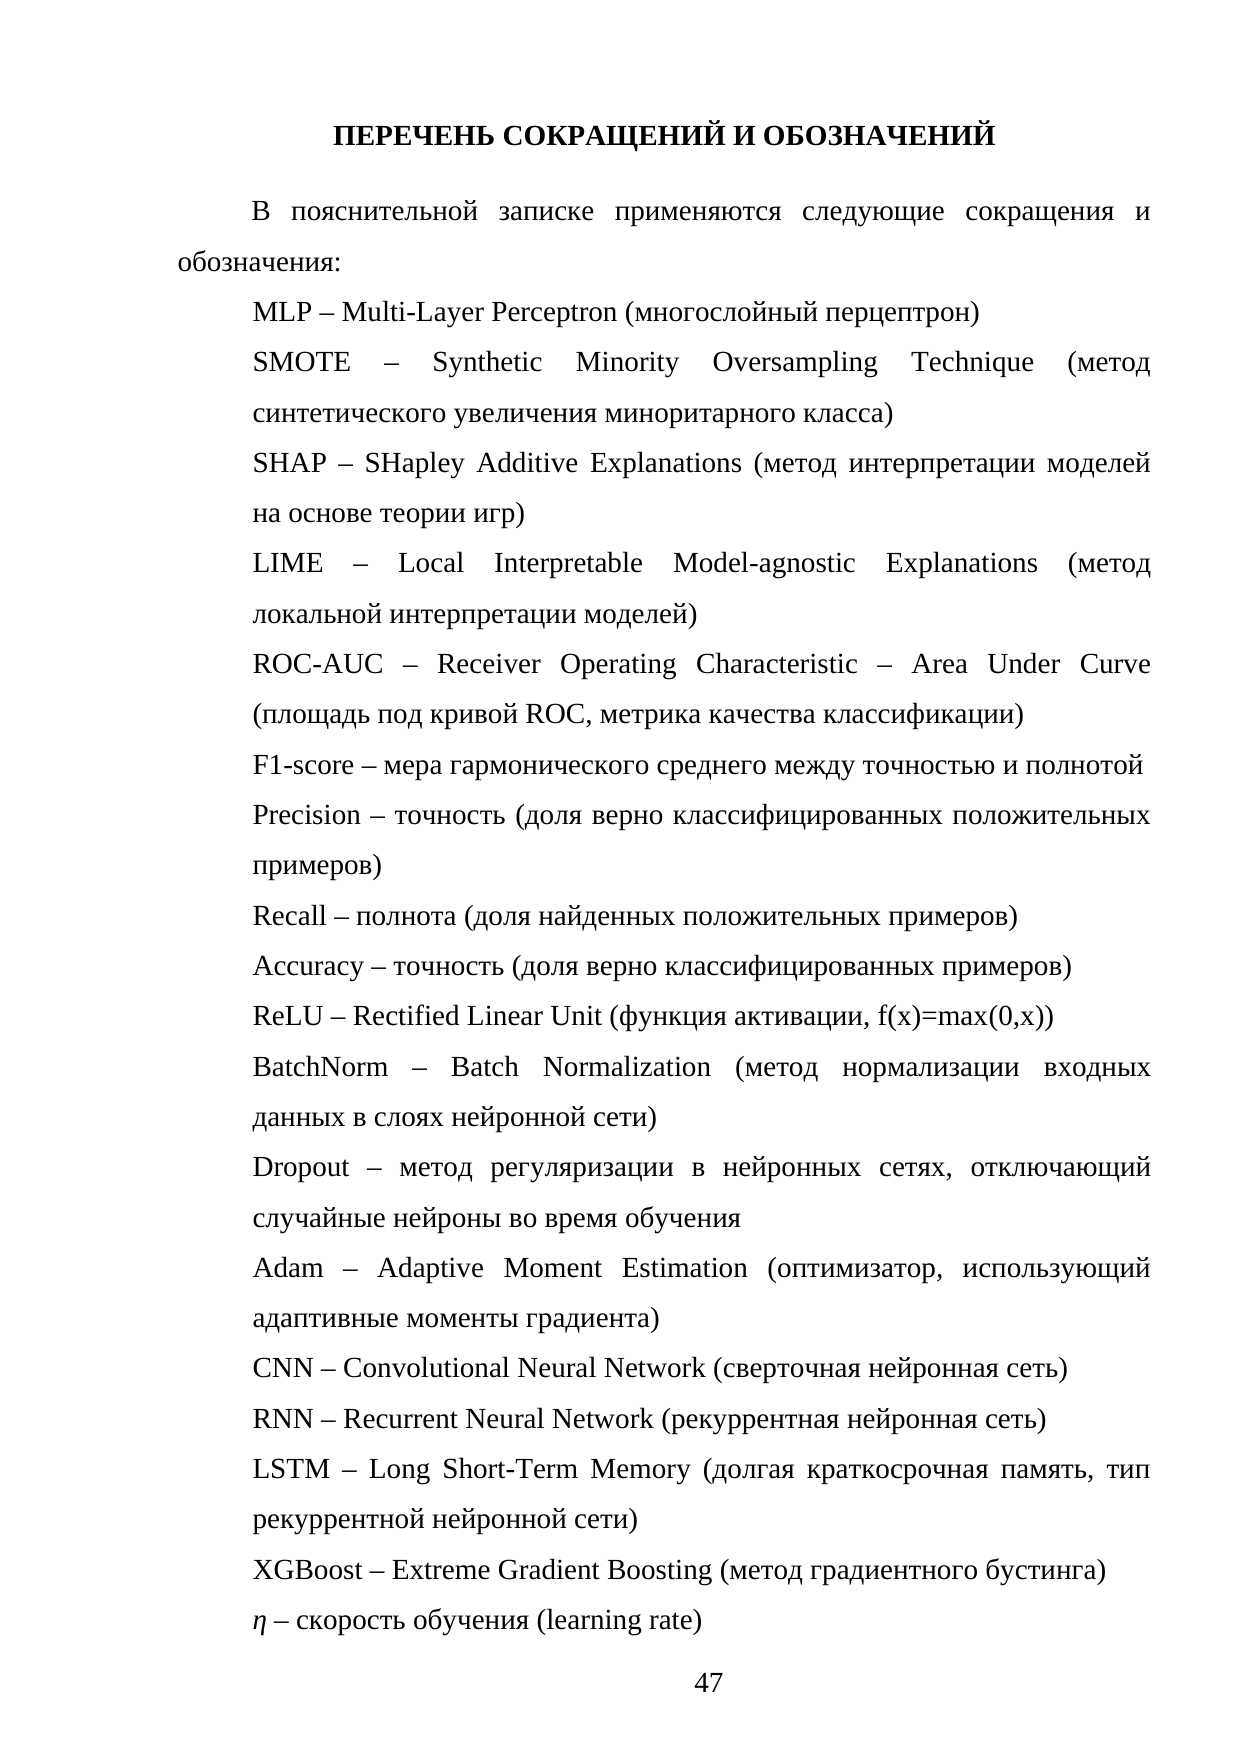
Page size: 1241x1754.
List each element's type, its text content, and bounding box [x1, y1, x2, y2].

list XGBoost – Extreme Gradient Boosting (метод градиентного бустинга) [223, 1552, 1152, 1585]
list η – скорость обучения (learning rate) [223, 1602, 1152, 1636]
list MLP – Multi-Layer Perceptron (многослойный перцептрон) [223, 294, 1152, 328]
subtitle ПЕРЕЧЕНЬ СОКРАЩЕНИЙ И ОБОЗНАЧЕНИЙ [177, 118, 1152, 152]
list Precision – точность (доля верно классифицированных положительных примеров) [223, 797, 1152, 881]
list BatchNorm – Batch Normalization (метод нормализации входных данных в слоях нейронной сети) [223, 1049, 1152, 1133]
list Dropout – метод регуляризации в нейронных сетях, отключающий случайные нейроны во время обучения [223, 1149, 1152, 1233]
list CNN – Convolutional Neural Network (сверточная нейронная сеть) [223, 1351, 1152, 1384]
list ROC-AUC – Receiver Operating Characteristic – Area Under Curve (площадь под кривой ROC, метрика качества классификации) [223, 646, 1152, 730]
list ReLU – Rectified Linear Unit (функция активации, f(x)=max⁡(0,x)) [223, 998, 1152, 1032]
list Recall – полнота (доля найденных положительных примеров) [223, 898, 1152, 931]
list RNN – Recurrent Neural Network (рекуррентная нейронная сеть) [223, 1401, 1152, 1434]
list SMOTE – Synthetic Minority Oversampling Technique (метод синтетического увеличения миноритарного класса) [223, 344, 1152, 428]
list Adam – Adaptive Moment Estimation (оптимизатор, использующий адаптивные моменты градиента) [223, 1250, 1152, 1334]
list F1-score – мера гармонического среднего между точностью и полнотой [223, 747, 1152, 780]
list LSTM – Long Short-Term Memory (долгая краткосрочная память, тип рекуррентной нейронной сети) [223, 1451, 1152, 1535]
list Accuracy – точность (доля верно классифицированных примеров) [223, 948, 1152, 982]
list SHAP – SHapley Additive Explanations (метод интерпретации моделей на основе теории игр) [223, 445, 1152, 529]
text В пояснительной записке применяются следующие сокращения и обозначения: [177, 193, 1152, 277]
list LIME – Local Interpretable Model-agnostic Explanations (метод локальной интерпретации моделей) [223, 546, 1152, 629]
